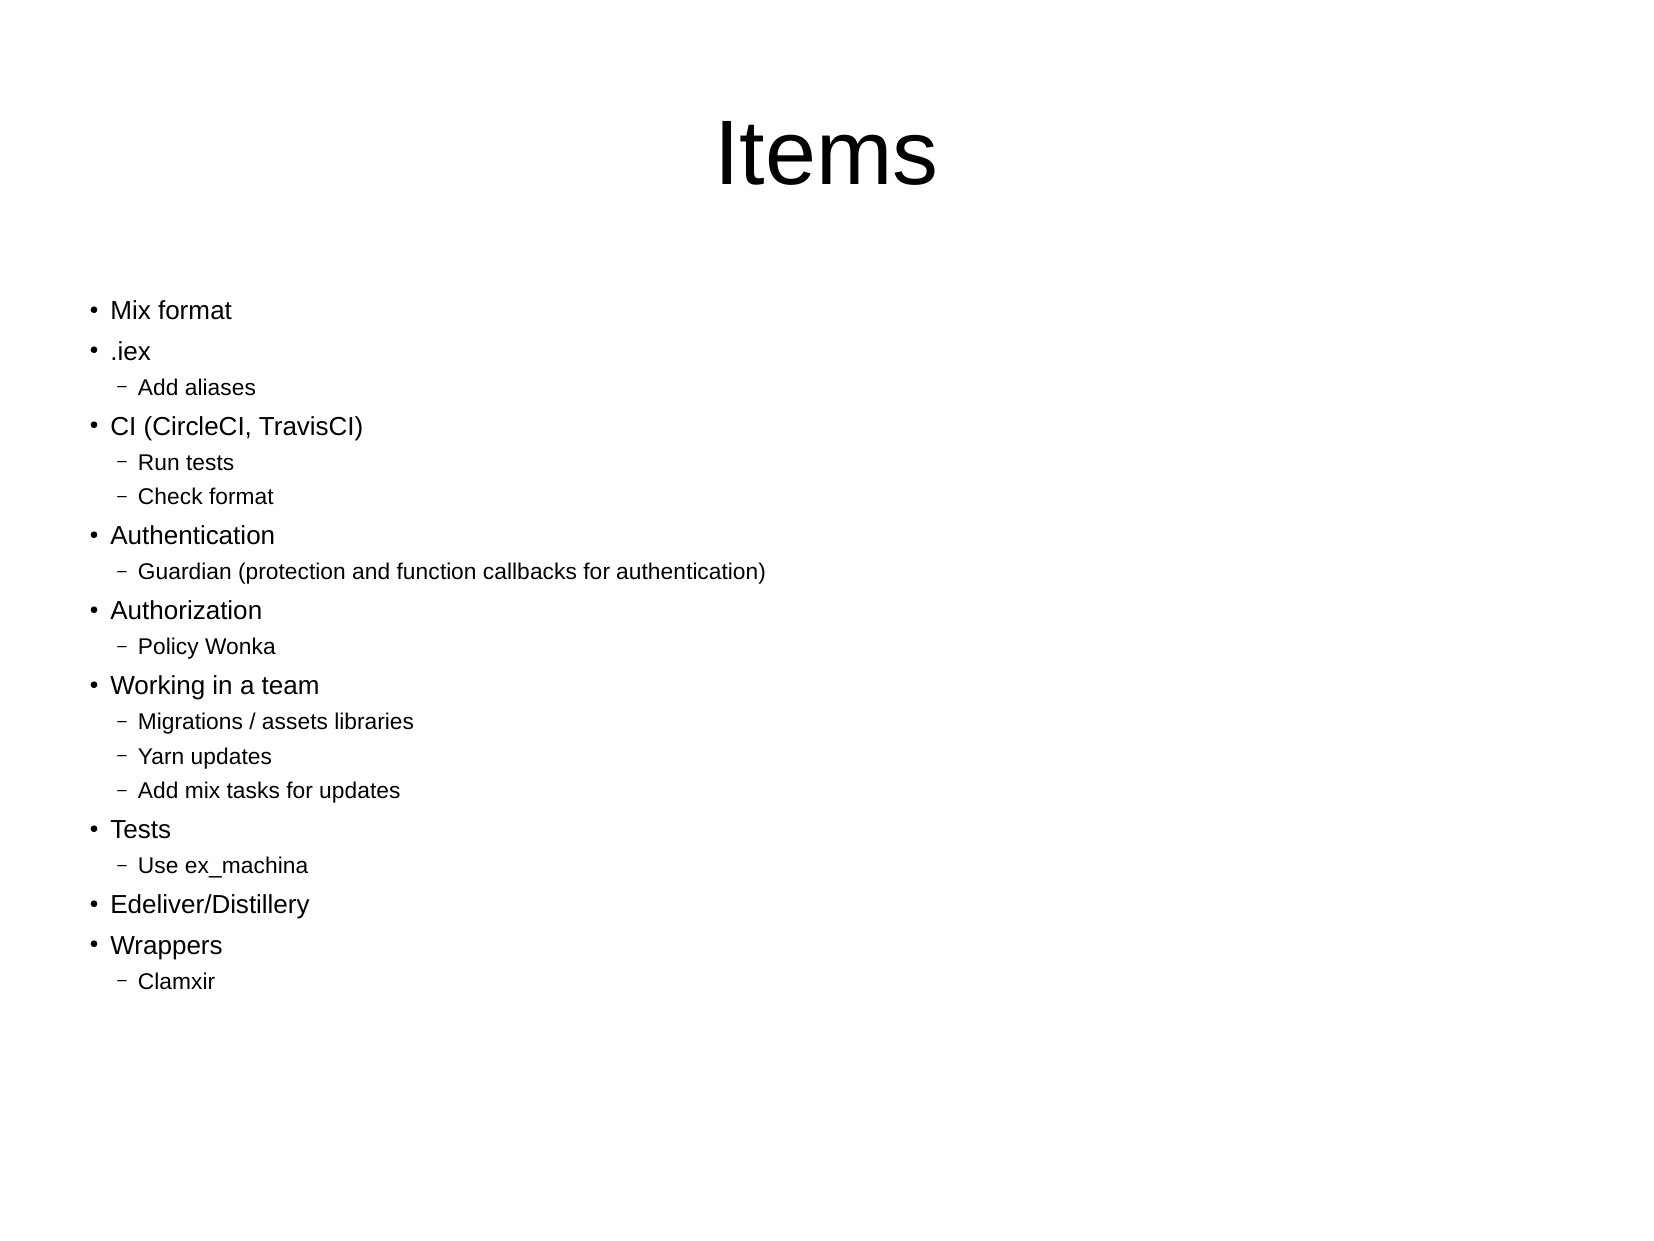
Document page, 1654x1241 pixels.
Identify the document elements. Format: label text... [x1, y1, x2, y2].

list Mix format .iex Add aliases CI (CircleCI, TravisCI) Run tests Check format Authentication Guardian (protection and function callbacks for authentication) Authorization Policy Wonka Working in a team Migrations / assets libraries Yarn updates Add mix tasks for updates Tests Use ex_machina Edeliver/Distillery Wrappers Clamxir [82, 296, 1571, 1016]
title Items [82, 49, 1571, 257]
